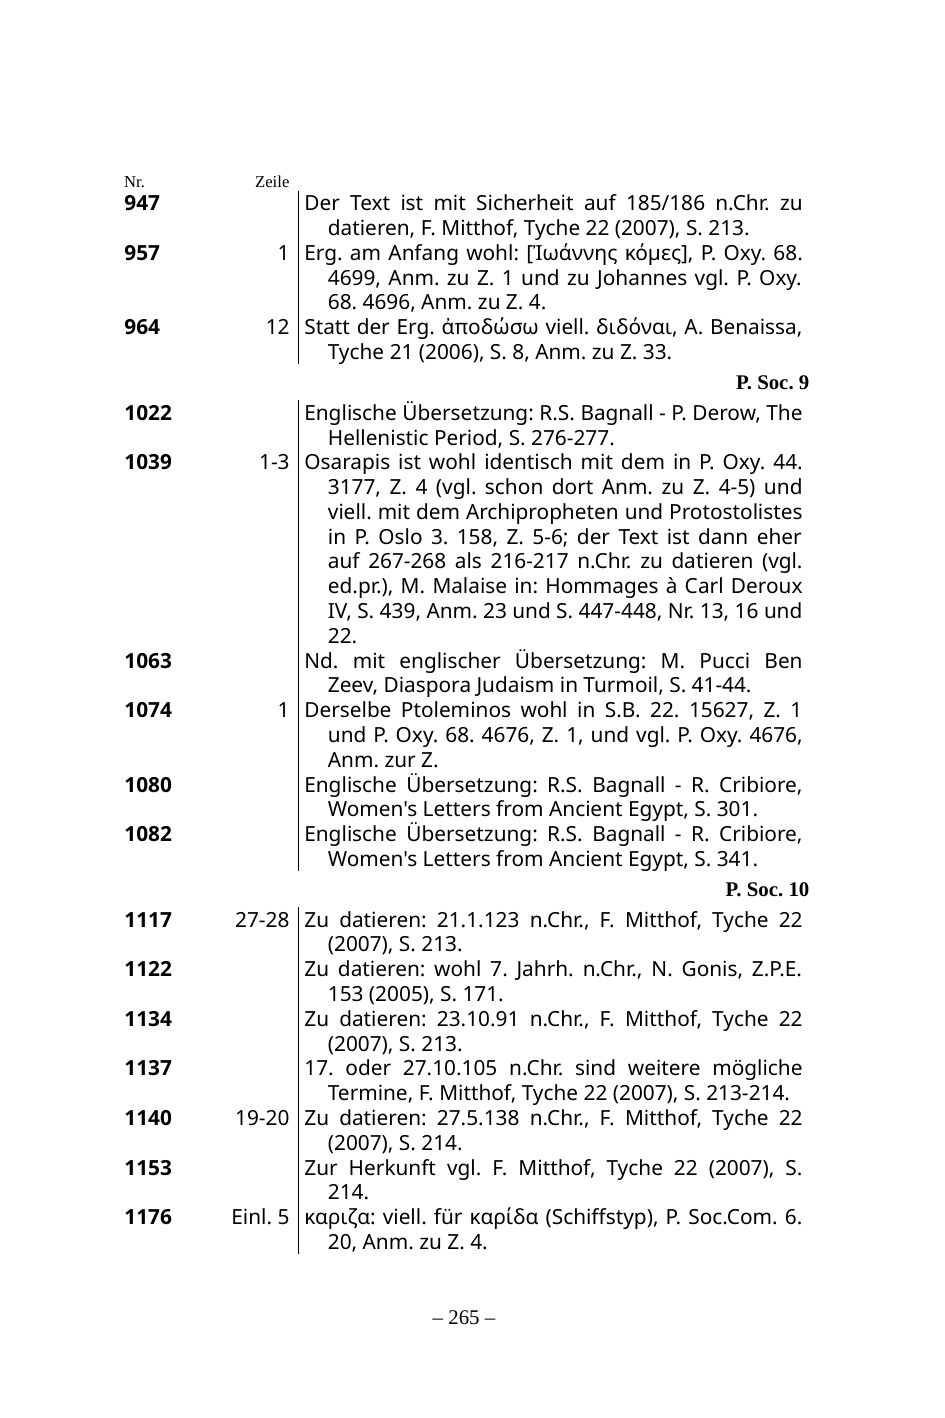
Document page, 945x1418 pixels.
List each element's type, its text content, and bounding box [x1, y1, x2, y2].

table_cell 1074 [118, 698, 207, 772]
table_cell Zu datieren: 27.5.138 n.Chr., F. Mitthof, Tyche 22 (2007), S. 214. [299, 1106, 809, 1155]
subtitle P. Soc. 10 [118, 877, 809, 901]
table_cell 947 [118, 191, 207, 240]
table_cell Derselbe Ptoleminos wohl in S.B. 22. 15627, Z. 1 und P. Oxy. 68. 4676, Z. 1, und vgl. P. Oxy. 4676, Anm. zur Z. [299, 698, 809, 772]
table_cell Erg. am Anfang wohl: [Ἰωάννης κόμες], P. Oxy. 68. 4699, Anm. zu Z. 1 und zu Johannes vgl. P. Oxy. 68. 4696, Anm. zu Z. 4. [299, 240, 809, 315]
table_cell Statt der Erg. ἀποδώσω viell. διδόναι, A. Benaissa, Tyche 21 (2006), S. 8, Anm. zu Z. 33. [299, 315, 809, 364]
table_cell 1 [207, 698, 298, 772]
table_cell 1137 [118, 1056, 207, 1106]
table_cell Zu datieren: wohl 7. Jahrh. n.Chr., N. Gonis, Z.P.E. 153 (2005), S. 171. [299, 957, 809, 1006]
table_cell 964 [118, 315, 207, 364]
table_cell [207, 772, 298, 822]
table_cell 17. oder 27.10.105 n.Chr. sind weitere mögliche Termine, F. Mitthof, Tyche 22 (2007), S. 213-214. [299, 1056, 809, 1106]
table_cell 1134 [118, 1006, 207, 1056]
table_cell [207, 1056, 298, 1106]
table_cell 1082 [118, 822, 207, 871]
table_cell 1153 [118, 1155, 207, 1205]
subtitle P. Soc. 9 [118, 370, 809, 394]
table_cell 957 [118, 240, 207, 315]
table_cell 1063 [118, 648, 207, 698]
table_cell Der Text ist mit Sicherheit auf 185/186 n.Chr. zu datieren, F. Mitthof, Tyche 22 (2007), S. 213. [299, 191, 809, 240]
table_cell 1122 [118, 957, 207, 1006]
table_cell 1080 [118, 772, 207, 822]
table_cell Zur Herkunft vgl. F. Mitthof, Tyche 22 (2007), S. 214. [299, 1155, 809, 1205]
table_header Englische Übersetzung: R.S. Bagnall - P. Derow, The Hellenistic Period, S. 276-277. [299, 400, 809, 450]
table_header 1117 [118, 907, 207, 957]
table_cell Englische Übersetzung: R.S. Bagnall - R. Cribiore, Women's Letters from Ancient Egypt, S. 341. [299, 822, 809, 871]
table_cell Zu datieren: 23.10.91 n.Chr., F. Mitthof, Tyche 22 (2007), S. 213. [299, 1006, 809, 1056]
table_cell 1-3 [207, 450, 298, 648]
table_cell Osarapis ist wohl identisch mit dem in P. Oxy. 44. 3177, Z. 4 (vgl. schon dort Anm. zu Z. 4-5) und viell. mit dem Archipropheten und Protostolistes in P. Oslo 3. 158, Z. 5-6; der Text ist dann eher auf 267-268 als 216-217 n.Chr. zu datieren (vgl. ed.pr.), M. Malaise in: Hommages à Carl Deroux IV, S. 439, Anm. 23 und S. 447-448, Nr. 13, 16 und 22. [299, 450, 809, 648]
table_cell [207, 822, 298, 871]
table_cell [207, 1006, 298, 1056]
table_cell 19-20 [207, 1106, 298, 1155]
table_cell [207, 191, 298, 240]
table_cell 1176 [118, 1205, 207, 1254]
table_cell καριζα: viell. für καρίδα (Schiffstyp), P. Soc.Com. 6. 20, Anm. zu Z. 4. [299, 1205, 809, 1254]
table_header Zu datieren: 21.1.123 n.Chr., F. Mitthof, Tyche 22 (2007), S. 213. [299, 907, 809, 957]
table_cell Englische Übersetzung: R.S. Bagnall - R. Cribiore, Women's Letters from Ancient Egypt, S. 301. [299, 772, 809, 822]
table_cell Nd. mit englischer Übersetzung: M. Pucci Ben Zeev, Diaspora Judaism in Turmoil, S. 41-44. [299, 648, 809, 698]
table_cell [207, 957, 298, 1006]
table_header [207, 400, 298, 450]
table_header 1022 [118, 400, 207, 450]
table_cell 12 [207, 315, 298, 364]
table_cell [207, 1155, 298, 1205]
table_header 27-28 [207, 907, 298, 957]
table_cell 1140 [118, 1106, 207, 1155]
table_cell 1 [207, 240, 298, 315]
table_cell [207, 648, 298, 698]
table_cell Einl. 5 [207, 1205, 298, 1254]
table_cell 1039 [118, 450, 207, 648]
